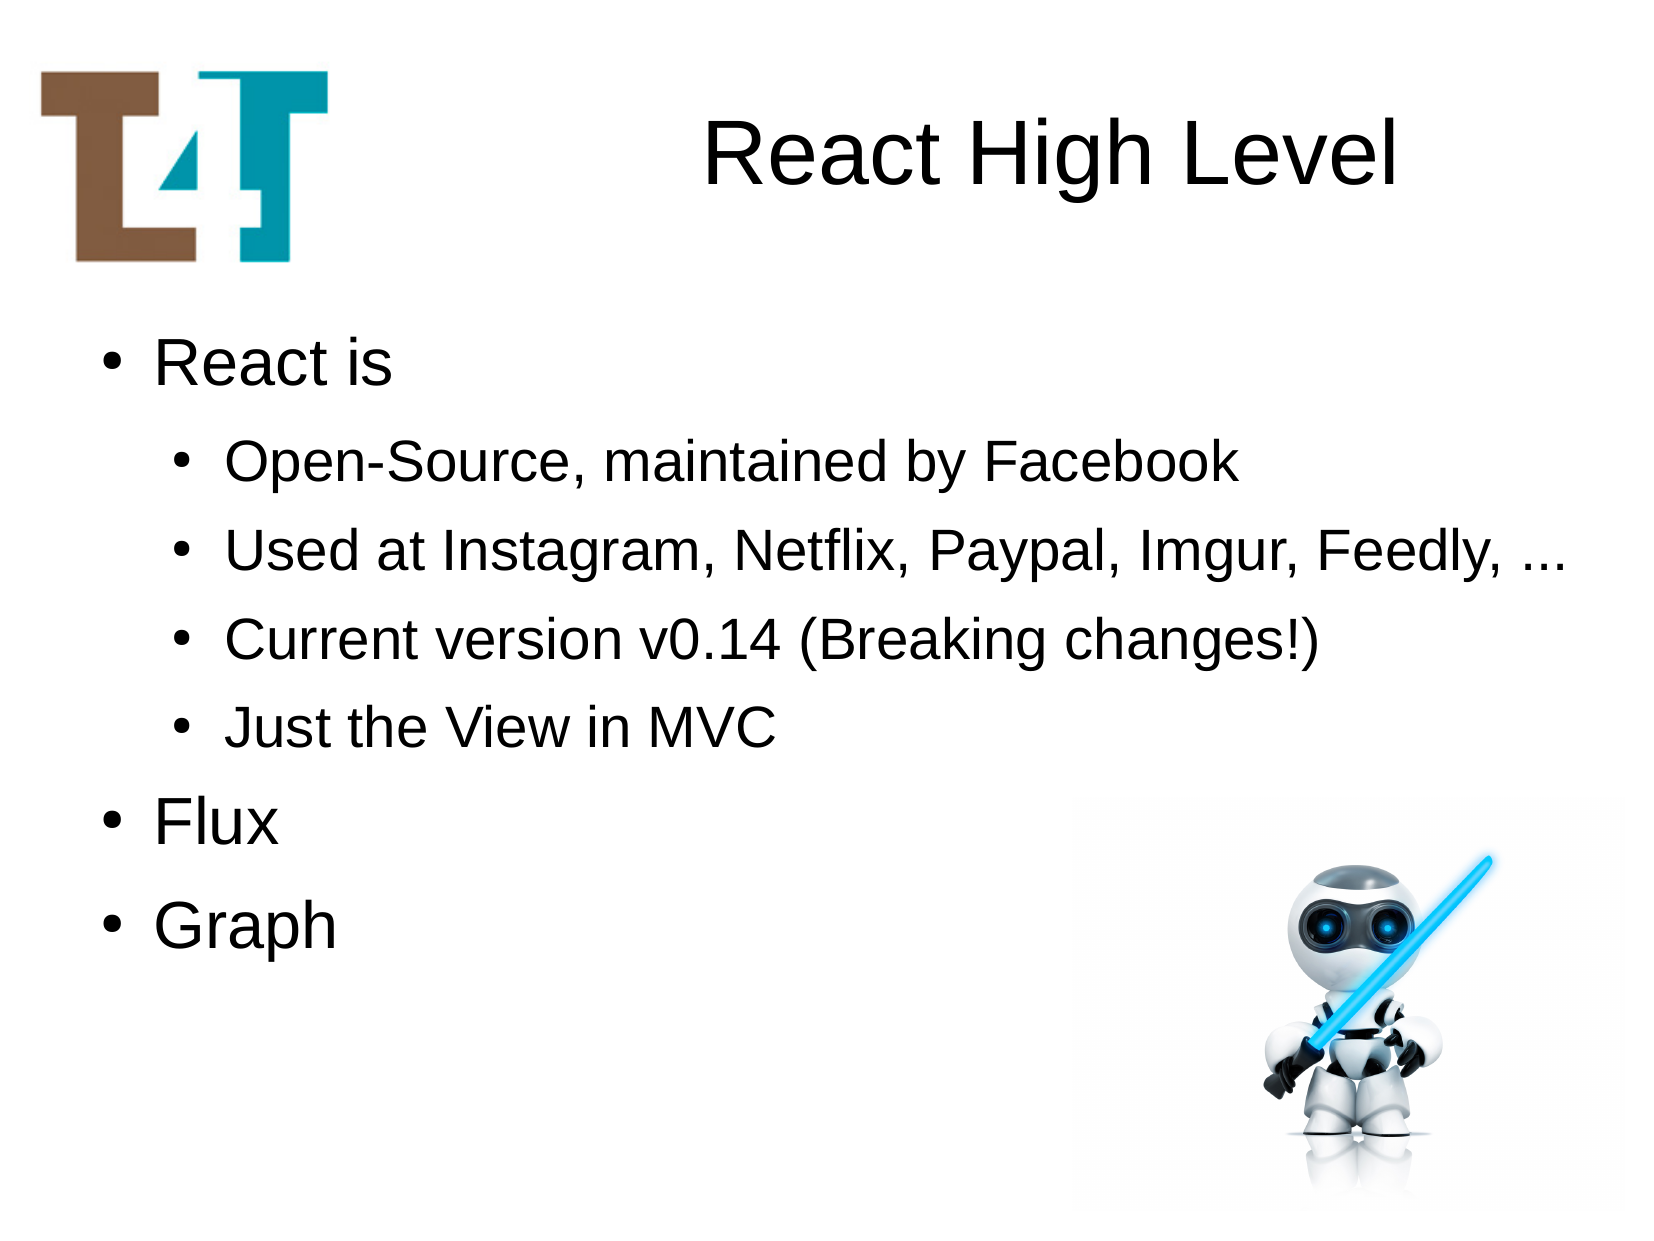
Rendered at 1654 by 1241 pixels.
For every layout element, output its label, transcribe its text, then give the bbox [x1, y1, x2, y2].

picture [29, 12, 342, 325]
list React is Open-Source, maintained by Facebook Used at Instagram, Netflix, Paypal, Imgur, Feedly, ... Current version v0.14 (Breaking changes!) Just the View in MVC Flux Graph [82, 324, 1571, 1010]
picture [1072, 797, 1625, 1211]
title React High Level [531, 49, 1571, 257]
